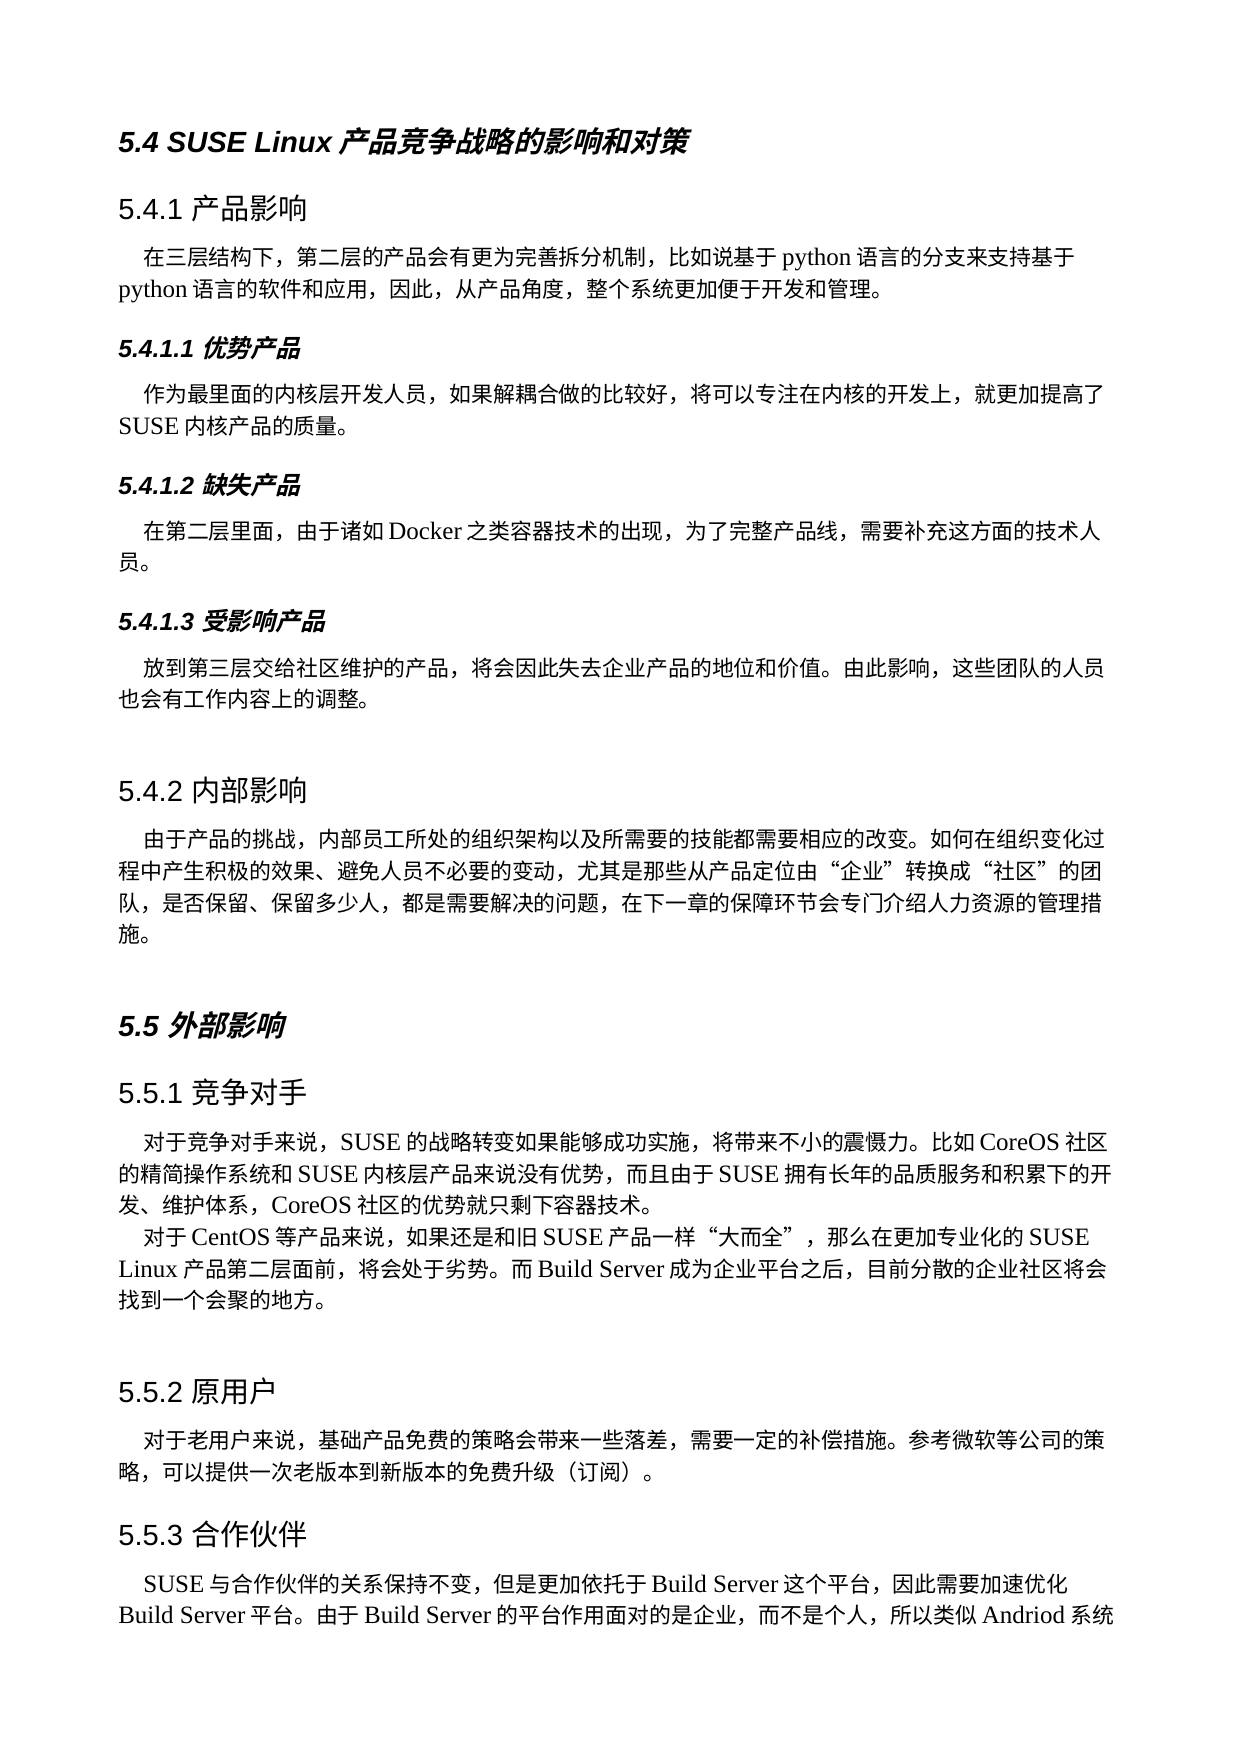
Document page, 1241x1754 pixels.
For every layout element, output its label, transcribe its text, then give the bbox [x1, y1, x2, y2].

subtitle 5.4.2 内部影响 [118, 768, 1122, 810]
text 由于产品的挑战，内部员工所处的组织架构以及所需要的技能都需要相应的改变。如何在组织变化过程中产生积极的效果、避免人员不必要的变动，尤其是那些从产品定位由“企业”转换成“社区”的团队，是否保留、保留多少人，都是需要解决的问题，在下一章的保障环节会专门介绍人力资源的管理措施。 [118, 822, 1122, 949]
subtitle 5.5.1 竞争对手 [118, 1070, 1122, 1112]
subtitle 5.5.2 原用户 [118, 1369, 1122, 1411]
subtitle 5.5 外部影响 [118, 1003, 1122, 1045]
subtitle 5.4 SUSE Linux产品竞争战略的影响和对策 [118, 118, 1122, 160]
text 在第二层里面，由于诸如Docker之类容器技术的出现，为了完整产品线，需要补充这方面的技术人员。 [118, 514, 1122, 577]
text 对于老用户来说，基础产品免费的策略会带来一些落差，需要一定的补偿措施。参考微软等公司的策略，可以提供一次老版本到新版本的免费升级（订阅）。 [118, 1423, 1122, 1487]
text 对于CentOS等产品来说，如果还是和旧SUSE产品一样“大而全”，那么在更加专业化的SUSE Linux产品第二层面前，将会处于劣势。而Build Server成为企业平台之后，目前分散的企业社区将会找到一个会聚的地方。 [118, 1220, 1122, 1315]
text 作为最里面的内核层开发人员，如果解耦合做的比较好，将可以专注在内核的开发上，就更加提高了SUSE内核产品的质量。 [118, 377, 1122, 440]
subtitle 5.4.1 产品影响 [118, 185, 1122, 228]
subtitle 5.4.1.3 受影响产品 [118, 602, 1122, 638]
text 对于竞争对手来说，SUSE的战略转变如果能够成功实施，将带来不小的震慑力。比如CoreOS社区的精简操作系统和SUSE内核层产品来说没有优势，而且由于SUSE拥有长年的品质服务和积累下的开发、维护体系，CoreOS社区的优势就只剩下容器技术。 [118, 1125, 1122, 1220]
subtitle 5.5.3 合作伙伴 [118, 1512, 1122, 1554]
subtitle 5.4.1.2 缺失产品 [118, 465, 1122, 501]
text SUSE与合作伙伴的关系保持不变，但是更加依托于Build Server这个平台，因此需要加速优化Build Server平台。由于Build Server的平台作用面对的是企业，而不是个人，所以类似Andriod系统 [118, 1567, 1122, 1630]
subtitle 5.4.1.1 优势产品 [118, 328, 1122, 364]
text 在三层结构下，第二层的产品会有更为完善拆分机制，比如说基于python语言的分支来支持基于python语言的软件和应用，因此，从产品角度，整个系统更加便于开发和管理。 [118, 240, 1122, 303]
text 放到第三层交给社区维护的产品，将会因此失去企业产品的地位和价值。由此影响，这些团队的人员也会有工作内容上的调整。 [118, 651, 1122, 714]
